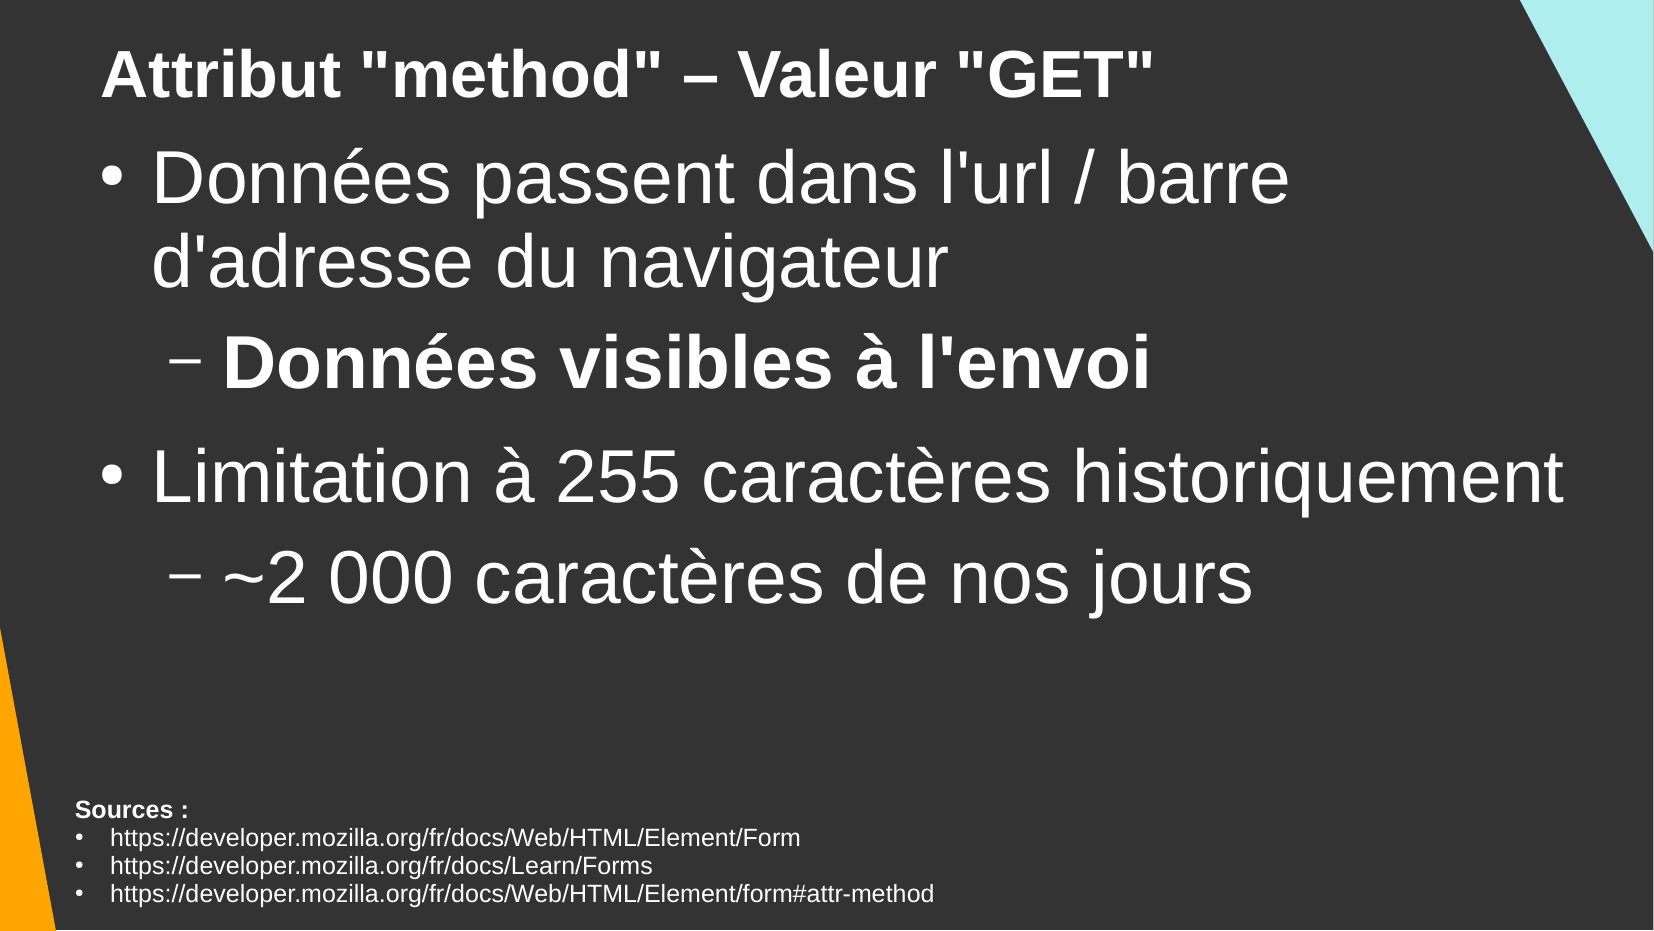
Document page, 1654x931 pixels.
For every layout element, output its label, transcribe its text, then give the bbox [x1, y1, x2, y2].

list Données passent dans l'url / barre d'adresse du navigateur Données visibles à l'envoi Limitation à 255 caractères historiquement ~2 000 caractères de nos jours [80, 135, 1605, 789]
text_box [1519, 0, 1654, 254]
text_box Sources : https://developer.mozilla.org/fr/docs/Web/HTML/Element/Form https://developer.mozilla.org/fr/docs/Learn/Forms https://developer.mozilla.org/fr/docs/Web/HTML/Element/form#attr-method [60, 788, 1546, 916]
text_box [0, 627, 56, 931]
title Attribut "method" – Valeur "GET" [82, 37, 1571, 114]
